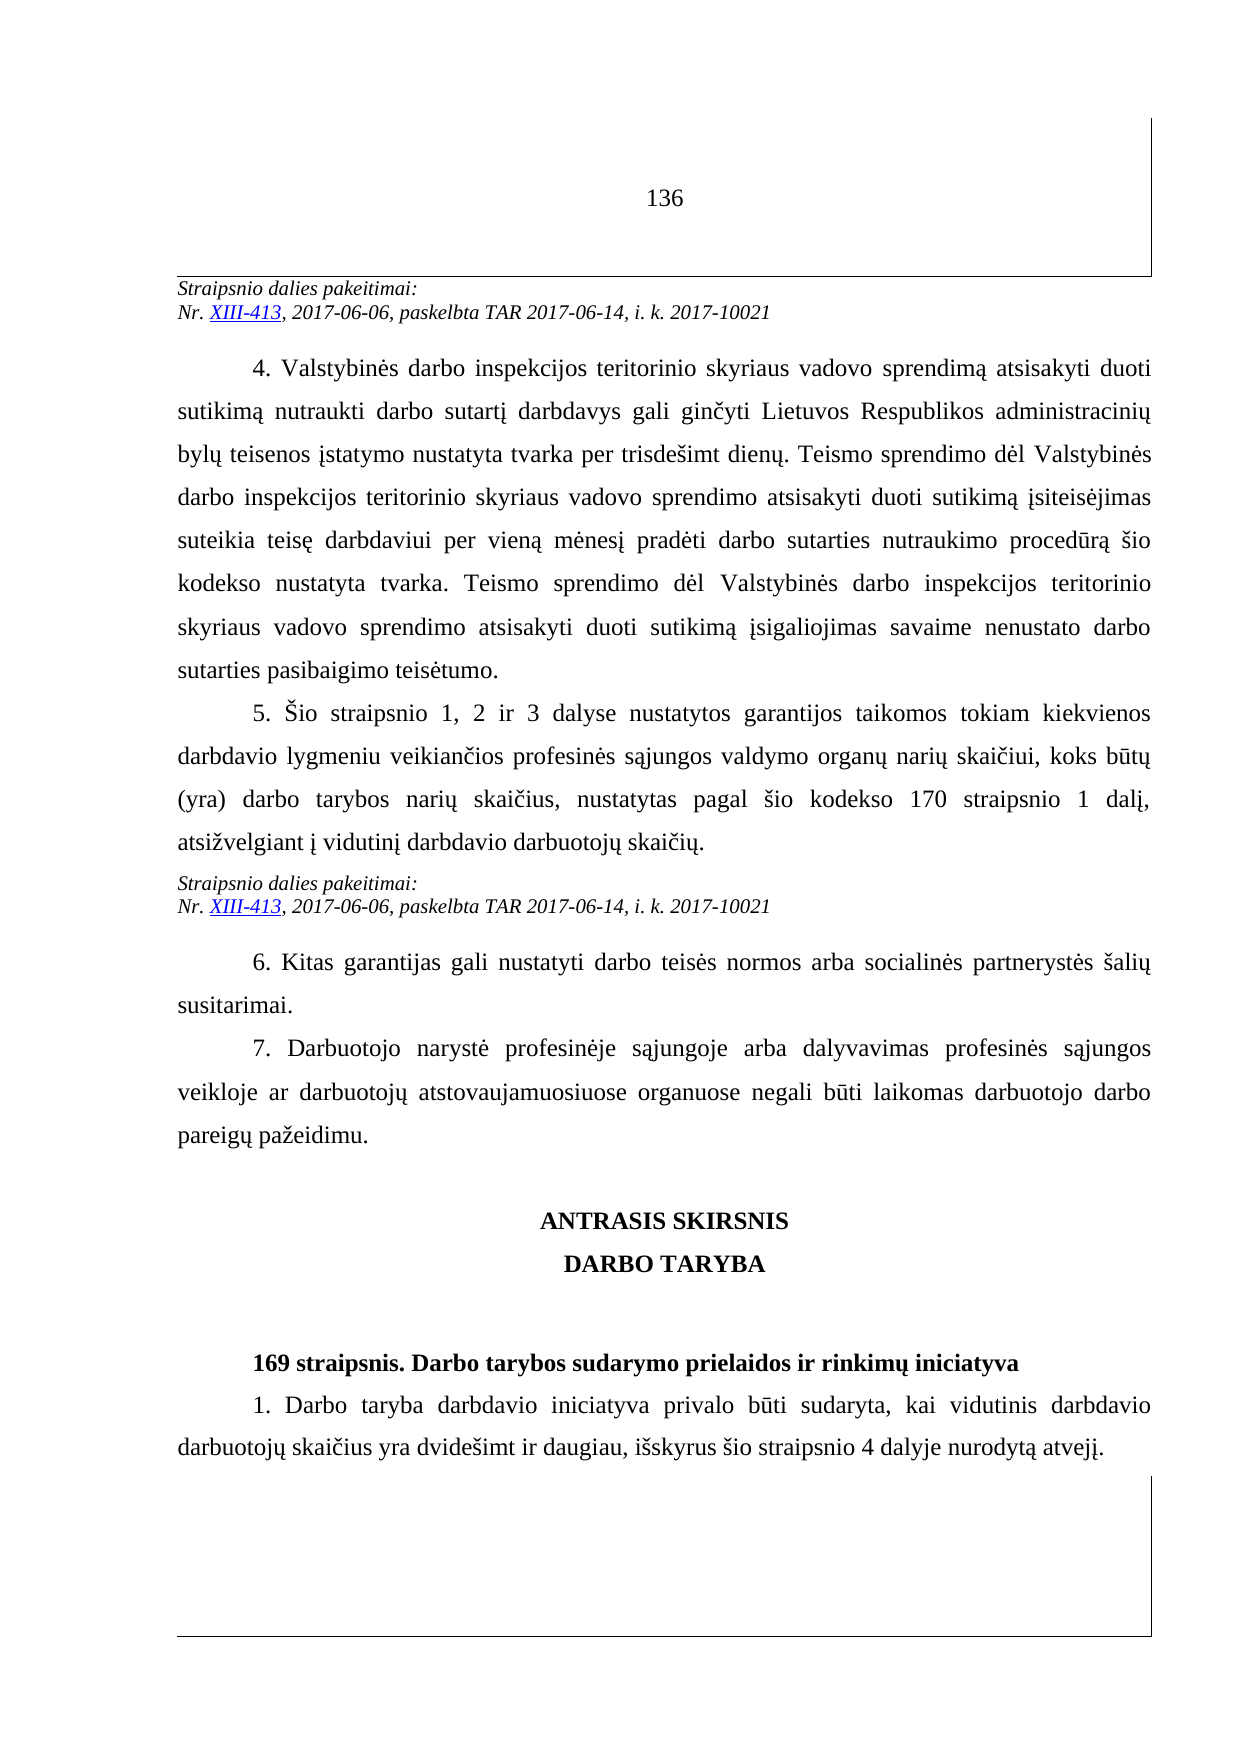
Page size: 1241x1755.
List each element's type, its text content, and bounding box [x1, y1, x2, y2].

text 5. Šio straipsnio 1, 2 ir 3 dalyse nustatytos garantijos taikomos tokiam kiekvienos darbdavio lygmeniu veikiančios profesinės sąjungos valdymo organų narių skaičiui, koks būtų (yra) darbo tarybos narių skaičius, nustatytas pagal šio kodekso 170 straipsnio 1 dalį, atsižvelgiant į vidutinį darbdavio darbuotojų skaičių. [177, 698, 1152, 856]
subtitle 169 straipsnis. Darbo tarybos sudarymo prielaidos ir rinkimų iniciatyva [177, 1335, 1152, 1377]
text DARBO TARYBA [177, 1249, 1152, 1278]
text 1. Darbo taryba darbdavio iniciatyva privalo būti sudaryta, kai vidutinis darbdavio darbuotojų skaičius yra dvidešimt ir daugiau, išskyrus šio straipsnio 4 dalyje nurodytą atvejį. [177, 1377, 1152, 1460]
text Nr. XIII-413, 2017-06-06, paskelbta TAR 2017-06-14, i. k. 2017-10021 [177, 894, 1152, 918]
text Nr. XIII-413, 2017-06-06, paskelbta TAR 2017-06-14, i. k. 2017-10021 [177, 300, 1152, 324]
text 6. Kitas garantijas gali nustatyti darbo teisės normos arba socialinės partnerystės šalių susitarimai. [177, 947, 1152, 1019]
text 7. Darbuotojo narystė profesinėje sąjungoje arba dalyvavimas profesinės sąjungos veikloje ar darbuotojų atstovaujamuosiuose organuose negali būti laikomas darbuotojo darbo pareigų pažeidimu. [177, 1033, 1152, 1148]
text Straipsnio dalies pakeitimai: [177, 276, 1152, 300]
text 4. Valstybinės darbo inspekcijos teritorinio skyriaus vadovo sprendimą atsisakyti duoti sutikimą nutraukti darbo sutartį darbdavys gali ginčyti Lietuvos Respublikos administracinių bylų teisenos įstatymo nustatyta tvarka per trisdešimt dienų. Teismo sprendimo dėl Valstybinės darbo inspekcijos teritorinio skyriaus vadovo sprendimo atsisakyti duoti sutikimą įsiteisėjimas suteikia teisę darbdaviui per vieną mėnesį pradėti darbo sutarties nutraukimo procedūrą šio kodekso nustatyta tvarka. Teismo sprendimo dėl Valstybinės darbo inspekcijos teritorinio skyriaus vadovo sprendimo atsisakyti duoti sutikimą įsigaliojimas savaime nenustato darbo sutarties pasibaigimo teisėtumo. [177, 353, 1152, 683]
text Straipsnio dalies pakeitimai: [177, 870, 1152, 894]
text ANTRASIS SKIRSNIS [177, 1206, 1152, 1235]
